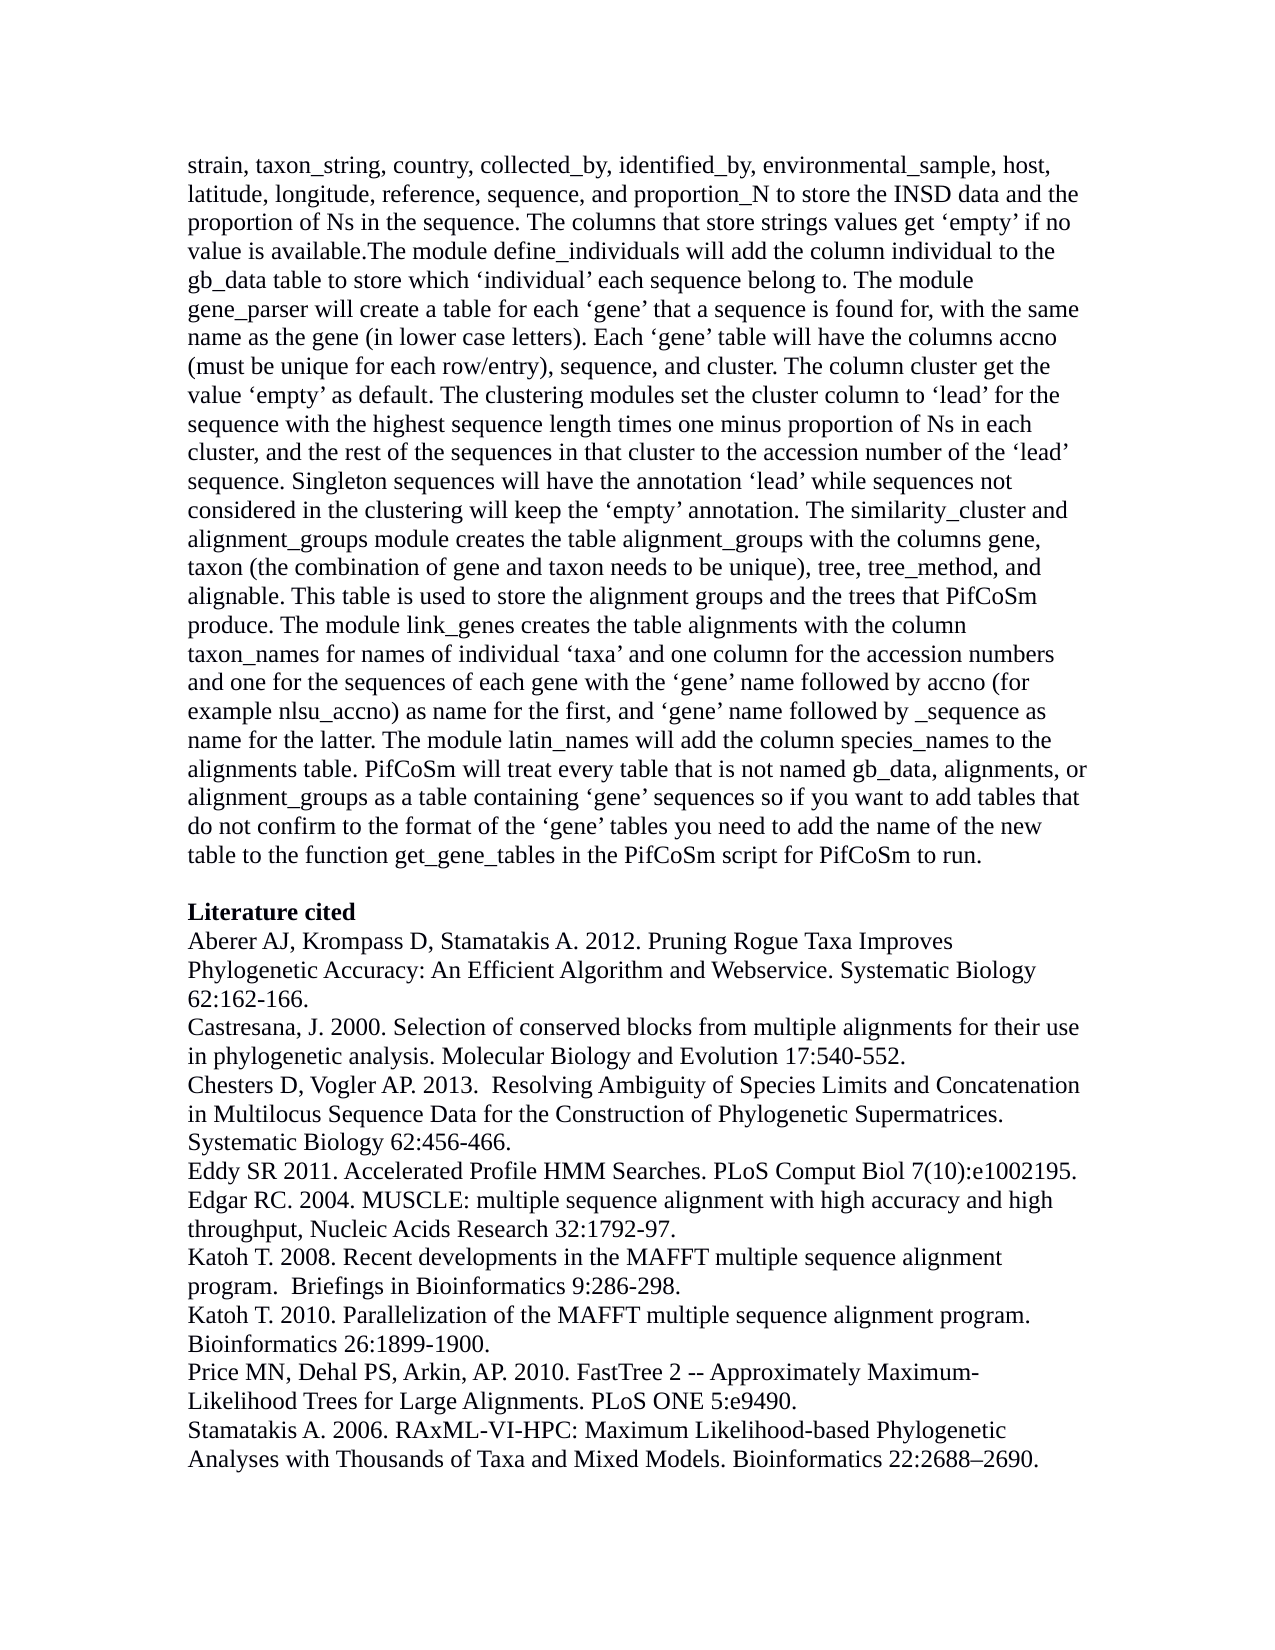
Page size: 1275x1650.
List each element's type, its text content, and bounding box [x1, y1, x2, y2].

text Chesters D, Vogler AP. 2013. Resolving Ambiguity of Species Limits and Concatenation in Multilocus Sequence Data for the Construction of Phylogenetic Supermatrices. Systematic Biology 62:456-466. [187, 1070, 1087, 1156]
text Castresana, J. 2000. Selection of conserved blocks from multiple alignments for their use in phylogenetic analysis. Molecular Biology and Evolution 17:540-552. [187, 1012, 1087, 1070]
text Edgar RC. 2004. MUSCLE: multiple sequence alignment with high accuracy and high throughput, Nucleic Acids Research 32:1792-97. [187, 1185, 1087, 1242]
text Literature cited [187, 897, 1087, 926]
text Katoh T. 2010. Parallelization of the MAFFT multiple sequence alignment program. Bioinformatics 26:1899-1900. [187, 1300, 1087, 1357]
text Eddy SR 2011. Accelerated Profile HMM Searches. PLoS Comput Biol 7(10):e1002195. [187, 1156, 1087, 1185]
text strain, taxon_string, country, collected_by, identified_by, environmental_sample, host, latitude, longitude, reference, sequence, and proportion_N to store the INSD data and the proportion of Ns in the sequence. The columns that store strings values get ‘empty’ if no value is available.The module define_individuals will add the column individual to the gb_data table to store which ‘individual’ each sequence belong to. The module gene_parser will create a table for each ‘gene’ that a sequence is found for, with the same name as the gene (in lower case letters). Each ‘gene’ table will have the columns accno (must be unique for each row/entry), sequence, and cluster. The column cluster get the value ‘empty’ as default. The clustering modules set the cluster column to ‘lead’ for the sequence with the highest sequence length times one minus proportion of Ns in each cluster, and the rest of the sequences in that cluster to the accession number of the ‘lead’ sequence. Singleton sequences will have the annotation ‘lead’ while sequences not considered in the clustering will keep the ‘empty’ annotation. The similarity_cluster and alignment_groups module creates the table alignment_groups with the columns gene, taxon (the combination of gene and taxon needs to be unique), tree, tree_method, and alignable. This table is used to store the alignment groups and the trees that PifCoSm produce. The module link_genes creates the table alignments with the column taxon_names for names of individual ‘taxa’ and one column for the accession numbers and one for the sequences of each gene with the ‘gene’ name followed by accno (for example nlsu_accno) as name for the first, and ‘gene’ name followed by _sequence as name for the latter. The module latin_names will add the column species_names to the alignments table. PifCoSm will treat every table that is not named gb_data, alignments, or alignment_groups as a table containing ‘gene’ sequences so if you want to add tables that do not confirm to the format of the ‘gene’ tables you need to add the name of the new table to the function get_gene_tables in the PifCoSm script for PifCoSm to run. [187, 150, 1087, 869]
text Price MN, Dehal PS, Arkin, AP. 2010. FastTree 2 -- Approximately Maximum-Likelihood Trees for Large Alignments. PLoS ONE 5:e9490. [187, 1357, 1087, 1415]
text Katoh T. 2008. Recent developments in the MAFFT multiple sequence alignment program. Briefings in Bioinformatics 9:286-298. [187, 1242, 1087, 1300]
text Aberer AJ, Krompass D, Stamatakis A. 2012. Pruning Rogue Taxa Improves Phylogenetic Accuracy: An Efficient Algorithm and Webservice. Systematic Biology 62:162-166. [187, 926, 1087, 1012]
text Stamatakis A. 2006. RAxML-VI-HPC: Maximum Likelihood-based Phylogenetic Analyses with Thousands of Taxa and Mixed Models. Bioinformatics 22:2688–2690. [187, 1415, 1087, 1472]
